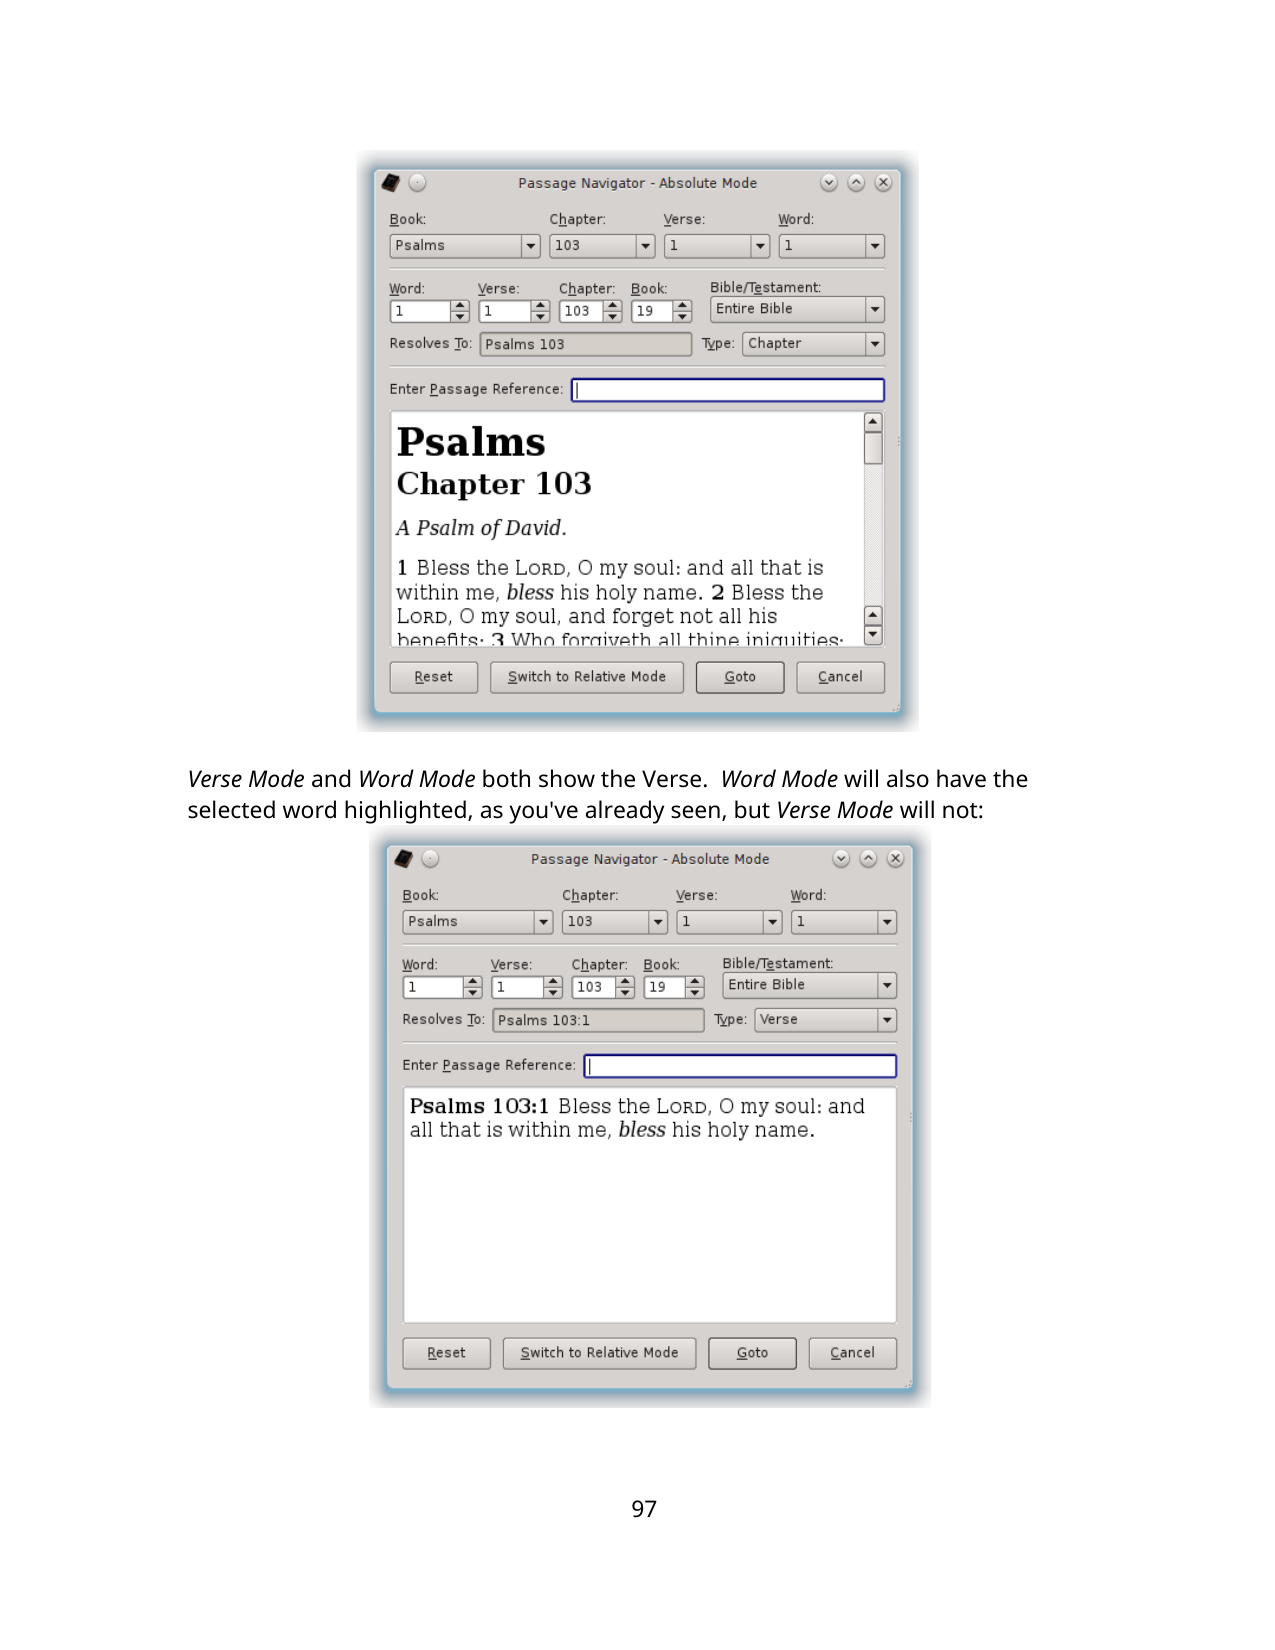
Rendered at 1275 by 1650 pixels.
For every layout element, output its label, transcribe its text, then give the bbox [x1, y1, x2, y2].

picture [368, 825, 932, 1408]
picture [356, 150, 919, 732]
text Verse Mode and Word Mode both show the Verse. Word Mode will also have the selected word highlighted, as you've already seen, but Verse Mode will not: [187, 763, 1087, 826]
